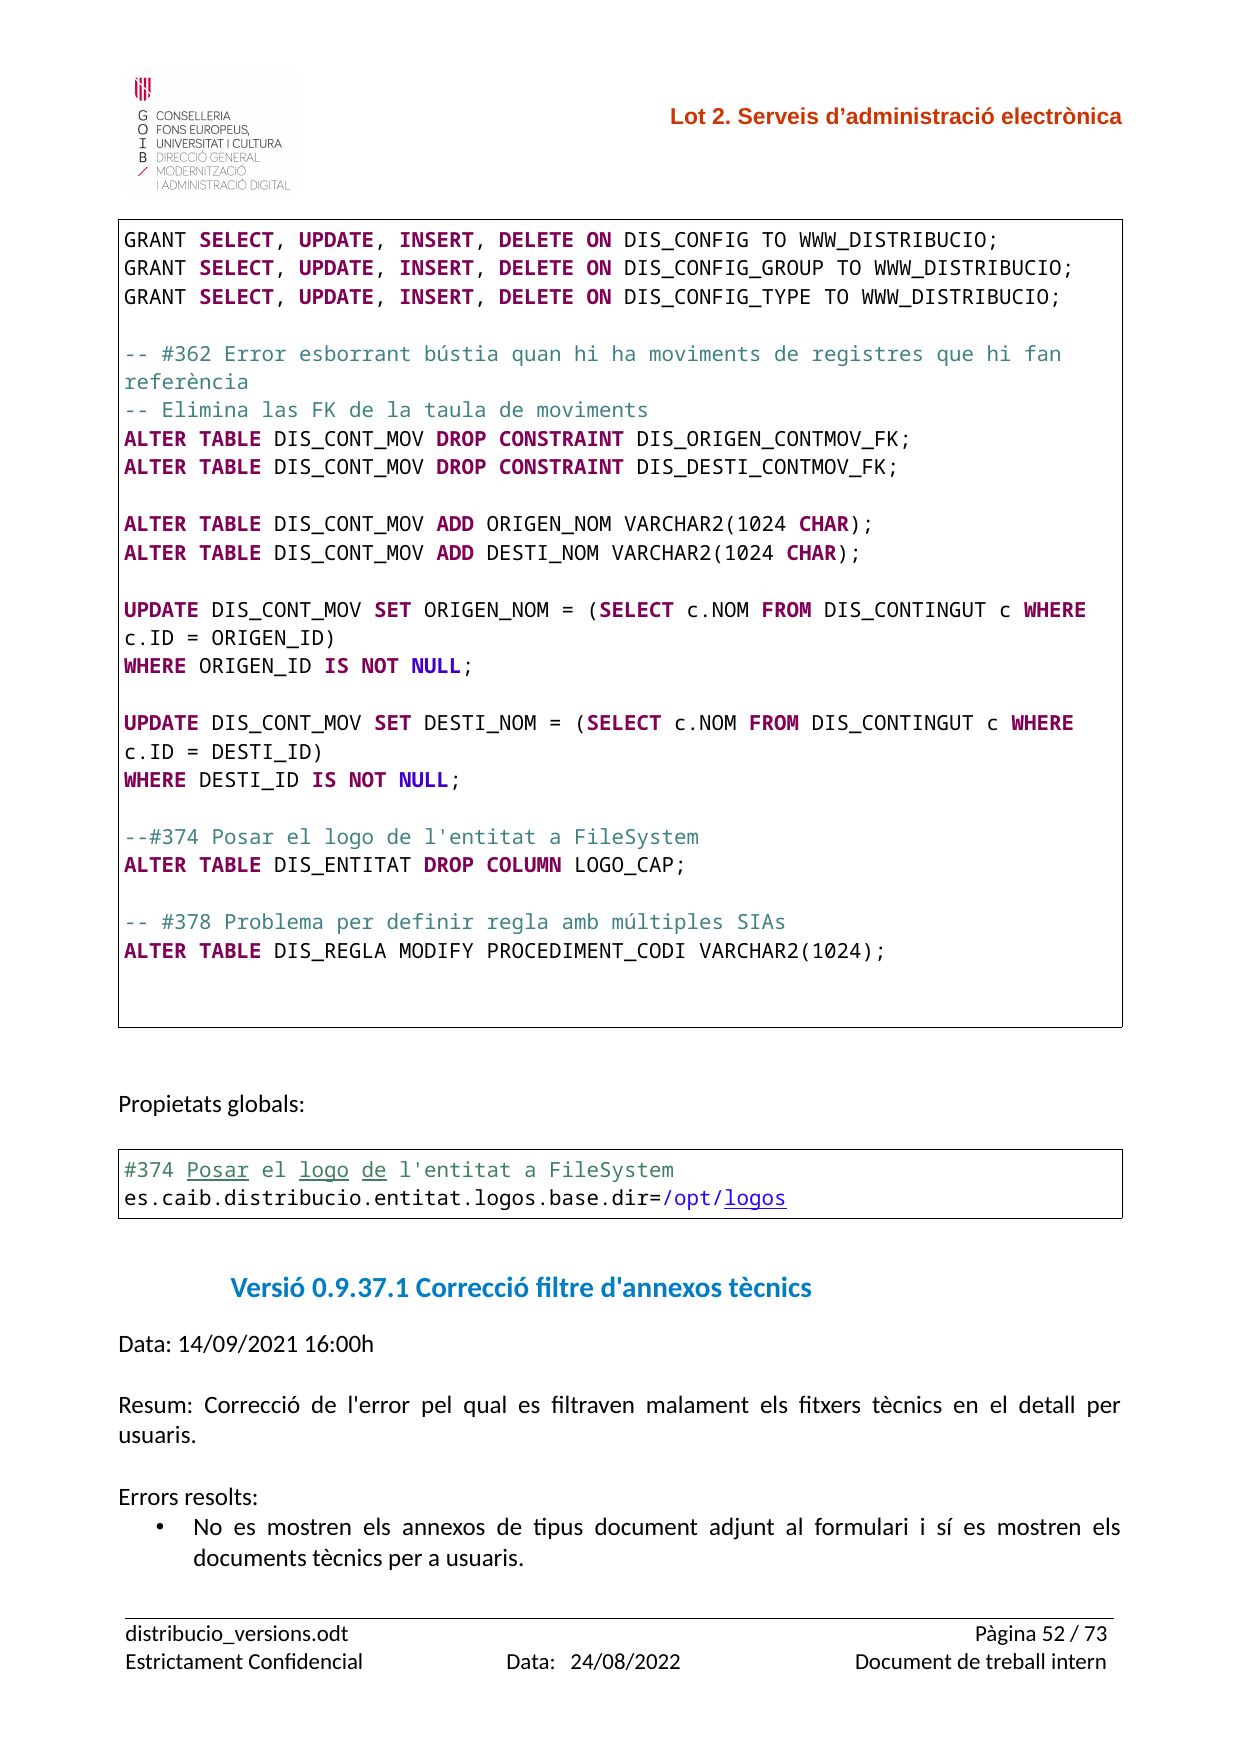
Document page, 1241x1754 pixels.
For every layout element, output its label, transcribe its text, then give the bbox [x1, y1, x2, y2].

table_header GRANT SELECT, UPDATE, INSERT, DELETE ON DIS_CONFIG TO WWW_DISTRIBUCIO; GRANT SELECT, UPDATE, INSERT, DELETE ON DIS_CONFIG_GROUP TO WWW_DISTRIBUCIO; GRANT SELECT, UPDATE, INSERT, DELETE ON DIS_CONFIG_TYPE TO WWW_DISTRIBUCIO; -- #362 Error esborrant bústia quan hi ha moviments de registres que hi fan referència -- Elimina las FK de la taula de moviments ALTER TABLE DIS_CONT_MOV DROP CONSTRAINT DIS_ORIGEN_CONTMOV_FK; ALTER TABLE DIS_CONT_MOV DROP CONSTRAINT DIS_DESTI_CONTMOV_FK; ALTER TABLE DIS_CONT_MOV ADD ORIGEN_NOM VARCHAR2(1024 CHAR); ALTER TABLE DIS_CONT_MOV ADD DESTI_NOM VARCHAR2(1024 CHAR); UPDATE DIS_CONT_MOV SET ORIGEN_NOM = (SELECT c.NOM FROM DIS_CONTINGUT c WHERE c.ID = ORIGEN_ID) WHERE ORIGEN_ID IS NOT NULL; UPDATE DIS_CONT_MOV SET DESTI_NOM = (SELECT c.NOM FROM DIS_CONTINGUT c WHERE c.ID = DESTI_ID) WHERE DESTI_ID IS NOT NULL; --#374 Posar el logo de l'entitat a FileSystem ALTER TABLE DIS_ENTITAT DROP COLUMN LOGO_CAP; -- #378 Problema per definir regla amb múltiples SIAs ALTER TABLE DIS_REGLA MODIFY PROCEDIMENT_CODI VARCHAR2(1024); [119, 220, 1122, 1027]
subtitle Versió 0.9.37.1 Correcció filtre d'annexos tècnics [153, 1269, 1122, 1304]
picture [126, 70, 299, 197]
text Resum: Correcció de l'error pel qual es filtraven malament els fitxers tècnics en el detall per usuaris. [118, 1389, 1122, 1450]
table_header #374 Posar el logo de l'entitat a FileSystem es.caib.distribucio.entitat.logos.base.dir=/opt/logos [119, 1150, 1122, 1218]
list No es mostren els annexos de tipus document adjunt al formulari i sí es mostren els documents tècnics per a usuaris. [156, 1511, 1122, 1572]
text Data: 14/09/2021 16:00h [118, 1328, 1122, 1359]
text Propietats globals: [118, 1088, 1122, 1119]
text Errors resolts: [118, 1481, 1122, 1511]
